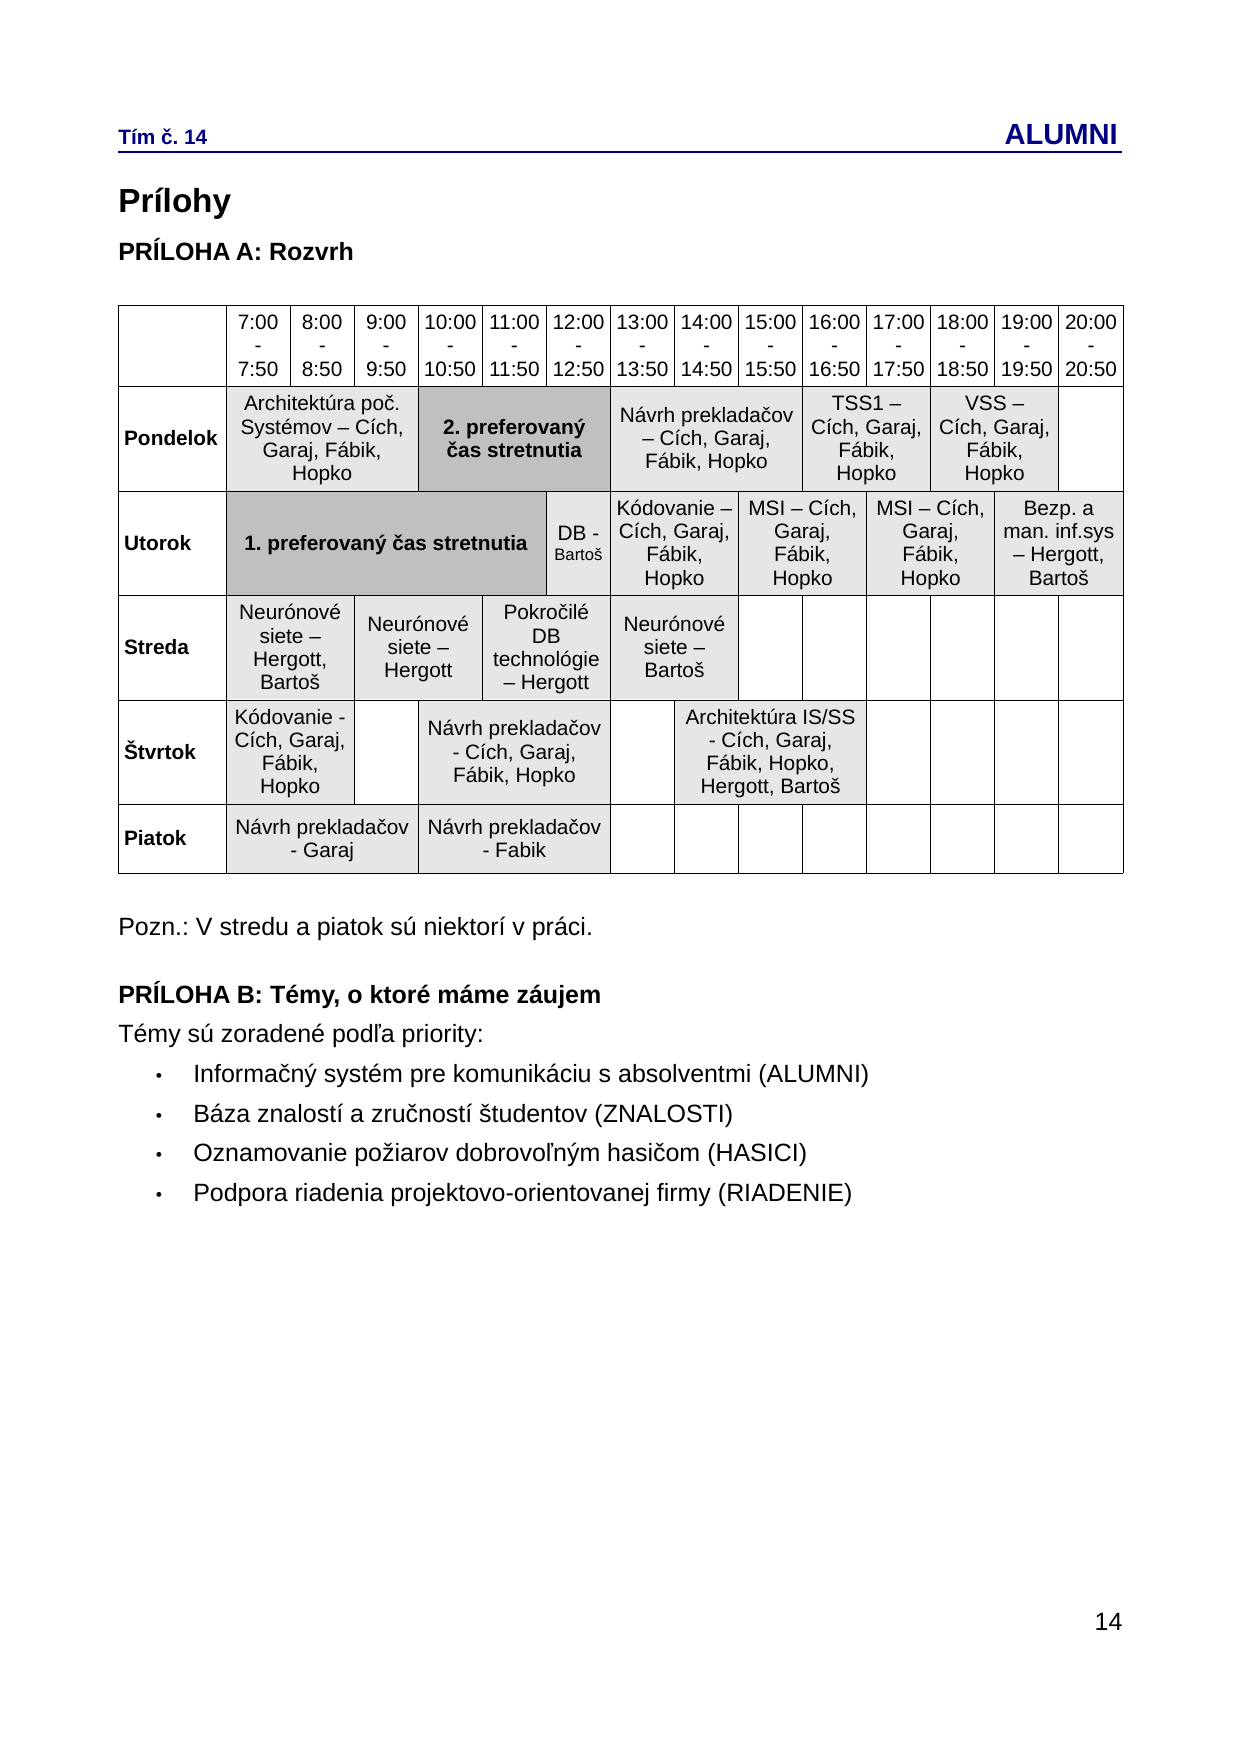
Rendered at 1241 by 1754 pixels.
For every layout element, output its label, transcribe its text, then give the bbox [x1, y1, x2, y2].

table_cell [867, 805, 930, 873]
table_cell [931, 805, 994, 873]
table_cell Architektúra poč. Systémov – Cích, Garaj, Fábik, Hopko [227, 387, 418, 491]
table_cell [675, 805, 738, 873]
list Báza znalostí a zručností študentov (ZNALOSTI) [156, 1099, 1122, 1127]
table_header 13:00 - 13:50 [611, 306, 674, 386]
table_cell 2. preferovaný čas stretnutia [419, 387, 610, 491]
table_cell Pondelok [119, 387, 226, 491]
table_header 9:00 - 9:50 [355, 306, 418, 386]
table_cell [995, 701, 1058, 804]
table_cell [995, 805, 1058, 873]
table_cell [931, 596, 994, 699]
table_cell [611, 805, 674, 873]
table_cell [803, 805, 866, 873]
table_cell [611, 701, 674, 804]
table_header 18:00 - 18:50 [931, 306, 994, 386]
table_header 7:00 - 7:50 [227, 306, 290, 386]
subtitle PRÍLOHA B: Témy, o ktoré máme záujem [118, 981, 1122, 1008]
table_header 17:00 - 17:50 [867, 306, 930, 386]
table_cell Návrh prekladačov - Cích, Garaj, Fábik, Hopko [419, 701, 610, 804]
list Podpora riadenia projektovo-orientovanej firmy (RIADENIE) [156, 1179, 1122, 1207]
table_header 16:00 - 16:50 [803, 306, 866, 386]
table_cell MSI – Cích, Garaj, Fábik, Hopko [867, 492, 994, 595]
table_header [119, 306, 226, 386]
table_header 11:00 - 11:50 [483, 306, 546, 386]
table_header 8:00 - 8:50 [291, 306, 354, 386]
table_cell [1059, 387, 1123, 491]
table_header 20:00 - 20:50 [1059, 306, 1123, 386]
table_cell Návrh prekladačov - Fabik [419, 805, 610, 873]
table_header 15:00 - 15:50 [739, 306, 802, 386]
table_header 19:00 - 19:50 [995, 306, 1058, 386]
table_cell [803, 596, 866, 699]
table_header 14:00 - 14:50 [675, 306, 738, 386]
table_cell VSS – Cích, Garaj, Fábik, Hopko [931, 387, 1058, 491]
table_cell [995, 596, 1058, 699]
table_cell MSI – Cích, Garaj, Fábik, Hopko [739, 492, 866, 595]
list Informačný systém pre komunikáciu s absolventmi (ALUMNI) [156, 1060, 1122, 1088]
table_cell 1. preferovaný čas stretnutia [227, 492, 546, 595]
table_cell [1059, 596, 1123, 699]
table_cell [739, 805, 802, 873]
table_cell Pokročilé DB technológie – Hergott [483, 596, 610, 699]
table_cell TSS1 – Cích, Garaj, Fábik, Hopko [803, 387, 930, 491]
table_cell [867, 596, 930, 699]
table_cell [355, 701, 418, 804]
table_header 10:00 - 10:50 [419, 306, 482, 386]
table_cell Kódovanie – Cích, Garaj, Fábik, Hopko [611, 492, 738, 595]
table_cell Streda [119, 596, 226, 699]
table_cell DB - Bartoš [547, 492, 610, 595]
table_cell [931, 701, 994, 804]
table_cell Piatok [119, 805, 226, 873]
table_cell [739, 596, 802, 699]
table_cell Neurónové siete – Bartoš [611, 596, 738, 699]
table_cell [867, 701, 930, 804]
table_cell [1059, 701, 1123, 804]
table_cell Kódovanie - Cích, Garaj, Fábik, Hopko [227, 701, 354, 804]
table_cell Neurónové siete – Hergott, Bartoš [227, 596, 354, 699]
subtitle Prílohy [118, 182, 1122, 219]
table_cell Architektúra IS/SS - Cích, Garaj, Fábik, Hopko, Hergott, Bartoš [675, 701, 866, 804]
table_cell [1059, 805, 1123, 873]
table_cell Bezp. a man. inf.sys – Hergott, Bartoš [995, 492, 1123, 595]
table_cell Neurónové siete – Hergott [355, 596, 482, 699]
table_cell Návrh prekladačov – Cích, Garaj, Fábik, Hopko [611, 387, 802, 491]
table_cell Utorok [119, 492, 226, 595]
list Oznamovanie požiarov dobrovoľným hasičom (HASICI) [156, 1139, 1122, 1167]
table_cell Štvrtok [119, 701, 226, 804]
text Témy sú zoradené podľa priority: [118, 1020, 1122, 1048]
table_cell Návrh prekladačov - Garaj [227, 805, 418, 873]
text Pozn.: V stredu a piatok sú niektorí v práci. [118, 913, 1122, 941]
subtitle PRÍLOHA A: Rozvrh [118, 237, 1122, 265]
table_header 12:00 - 12:50 [547, 306, 610, 386]
